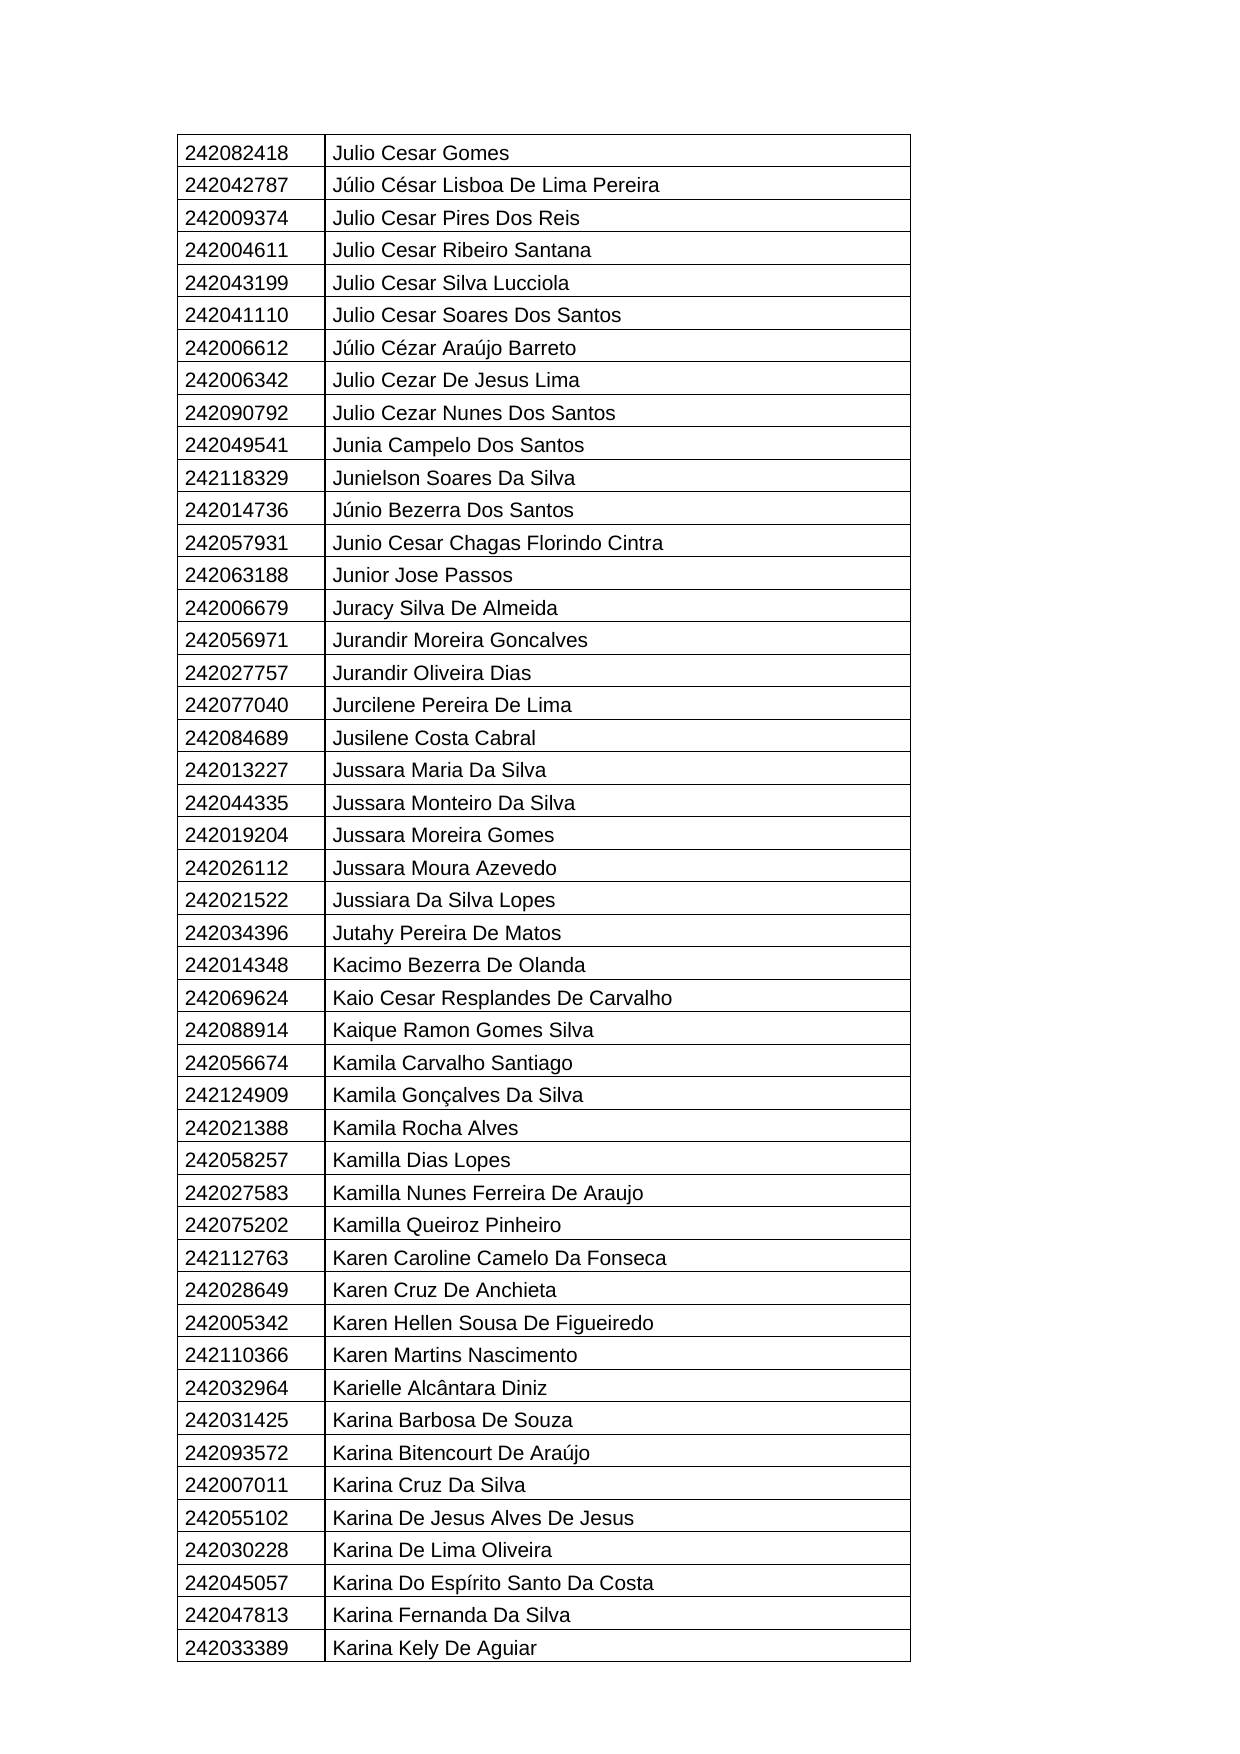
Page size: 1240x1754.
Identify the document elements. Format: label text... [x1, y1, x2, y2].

table_cell Júlio César Lisboa De Lima Pereira [326, 167, 910, 198]
table_cell 242049541 [178, 427, 324, 458]
table_cell Karen Hellen Sousa De Figueiredo [326, 1305, 910, 1336]
table_cell Juracy Silva De Almeida [326, 590, 910, 621]
table_cell 242005342 [178, 1305, 324, 1336]
table_cell Karina Kely De Aguiar [326, 1630, 910, 1661]
table_cell 242069624 [178, 980, 324, 1011]
table_cell Karina Bitencourt De Araújo [326, 1435, 910, 1466]
table_cell 242055102 [178, 1500, 324, 1531]
table_cell Jutahy Pereira De Matos [326, 915, 910, 946]
table_cell Karen Martins Nascimento [326, 1337, 910, 1368]
table_cell Kacimo Bezerra De Olanda [326, 947, 910, 978]
table_cell 242006342 [178, 362, 324, 393]
table_cell Karen Caroline Camelo Da Fonseca [326, 1240, 910, 1271]
table_cell 242093572 [178, 1435, 324, 1466]
table_cell 242112763 [178, 1240, 324, 1271]
table_cell 242110366 [178, 1337, 324, 1368]
table_cell 242028649 [178, 1272, 324, 1303]
table_cell 242056971 [178, 622, 324, 653]
table_cell 242084689 [178, 720, 324, 751]
table_cell Junior Jose Passos [326, 557, 910, 588]
table_cell Junio Cesar Chagas Florindo Cintra [326, 525, 910, 556]
table_cell Julio Cesar Silva Lucciola [326, 265, 910, 296]
table_cell Karina Fernanda Da Silva [326, 1597, 910, 1628]
table_cell 242063188 [178, 557, 324, 588]
table_cell Karina De Lima Oliveira [326, 1532, 910, 1563]
table_cell 242019204 [178, 817, 324, 848]
table_cell 242034396 [178, 915, 324, 946]
table_cell 242058257 [178, 1142, 324, 1173]
table_cell Karielle Alcântara Diniz [326, 1370, 910, 1401]
table_cell Julio Cezar Nunes Dos Santos [326, 395, 910, 426]
table_cell Junia Campelo Dos Santos [326, 427, 910, 458]
table_cell 242009374 [178, 200, 324, 231]
table_cell 242124909 [178, 1077, 324, 1108]
table_cell Julio Cezar De Jesus Lima [326, 362, 910, 393]
table_cell 242014736 [178, 492, 324, 523]
table_cell 242077040 [178, 687, 324, 718]
table_cell Kamila Carvalho Santiago [326, 1045, 910, 1076]
table_cell Julio Cesar Soares Dos Santos [326, 297, 910, 328]
table_cell 242082418 [178, 135, 324, 166]
table_cell 242088914 [178, 1012, 324, 1043]
table_cell Jussara Maria Da Silva [326, 752, 910, 783]
table_cell 242031425 [178, 1402, 324, 1433]
table_cell 242041110 [178, 297, 324, 328]
table_cell 242027583 [178, 1175, 324, 1206]
table_cell Karina Do Espírito Santo Da Costa [326, 1565, 910, 1596]
table_cell 242006679 [178, 590, 324, 621]
table_cell 242013227 [178, 752, 324, 783]
table_cell Karina Barbosa De Souza [326, 1402, 910, 1433]
table_cell Jurandir Oliveira Dias [326, 655, 910, 686]
table_cell 242045057 [178, 1565, 324, 1596]
table_cell 242007011 [178, 1467, 324, 1498]
table_cell 242027757 [178, 655, 324, 686]
table_cell 242004611 [178, 232, 324, 263]
table_cell Jurandir Moreira Goncalves [326, 622, 910, 653]
table_cell Kaique Ramon Gomes Silva [326, 1012, 910, 1043]
table_cell Júnio Bezerra Dos Santos [326, 492, 910, 523]
table_cell 242042787 [178, 167, 324, 198]
table_cell 242043199 [178, 265, 324, 296]
table_cell Kamilla Nunes Ferreira De Araujo [326, 1175, 910, 1206]
table_cell Jusilene Costa Cabral [326, 720, 910, 751]
table_cell 242026112 [178, 850, 324, 881]
table_cell 242006612 [178, 330, 324, 361]
table_cell 242047813 [178, 1597, 324, 1628]
table_cell 242021522 [178, 882, 324, 913]
table_cell 242032964 [178, 1370, 324, 1401]
table_cell 242044335 [178, 785, 324, 816]
table_cell Jussara Moura Azevedo [326, 850, 910, 881]
table_cell 242090792 [178, 395, 324, 426]
table_cell Karen Cruz De Anchieta [326, 1272, 910, 1303]
table_cell Kamilla Dias Lopes [326, 1142, 910, 1173]
table_cell Jussiara Da Silva Lopes [326, 882, 910, 913]
table_cell 242057931 [178, 525, 324, 556]
table_cell Junielson Soares Da Silva [326, 460, 910, 491]
table_cell 242056674 [178, 1045, 324, 1076]
table_cell Karina De Jesus Alves De Jesus [326, 1500, 910, 1531]
table_cell Jurcilene Pereira De Lima [326, 687, 910, 718]
table_cell Kamilla Queiroz Pinheiro [326, 1207, 910, 1238]
table_cell 242021388 [178, 1110, 324, 1141]
table_cell 242033389 [178, 1630, 324, 1661]
table_cell 242014348 [178, 947, 324, 978]
table_cell Kamila Gonçalves Da Silva [326, 1077, 910, 1108]
table_cell 242075202 [178, 1207, 324, 1238]
table_cell Julio Cesar Ribeiro Santana [326, 232, 910, 263]
table_cell Julio Cesar Pires Dos Reis [326, 200, 910, 231]
table_cell Kamila Rocha Alves [326, 1110, 910, 1141]
table_cell Julio Cesar Gomes [326, 135, 910, 166]
table_cell Karina Cruz Da Silva [326, 1467, 910, 1498]
table_cell 242030228 [178, 1532, 324, 1563]
table_cell Jussara Monteiro Da Silva [326, 785, 910, 816]
table_cell Kaio Cesar Resplandes De Carvalho [326, 980, 910, 1011]
table_cell Júlio Cézar Araújo Barreto [326, 330, 910, 361]
table_cell Jussara Moreira Gomes [326, 817, 910, 848]
table_cell 242118329 [178, 460, 324, 491]
